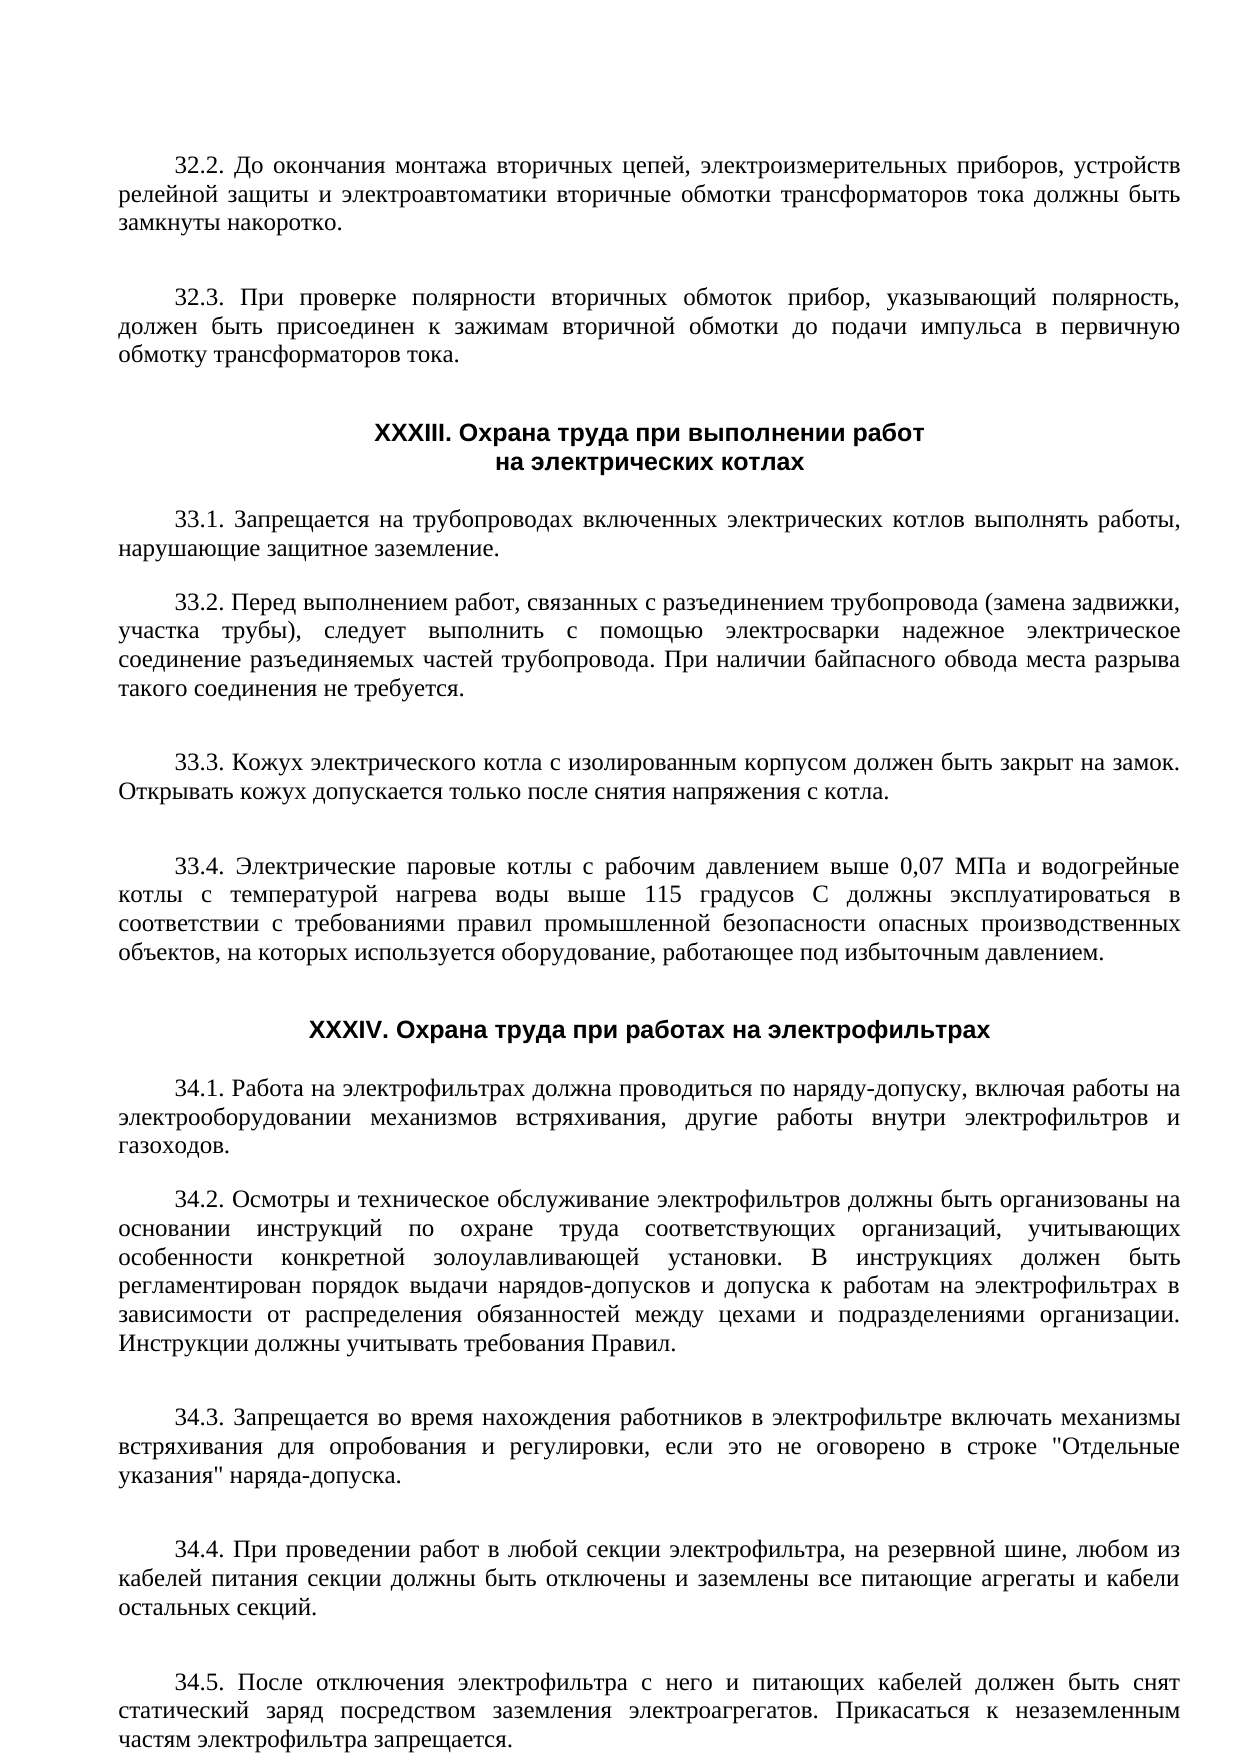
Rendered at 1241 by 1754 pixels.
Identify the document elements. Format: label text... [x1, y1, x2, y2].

title XXXIV. Охрана труда при работах на электрофильтрах [118, 1015, 1181, 1044]
title XXXIII. Охрана труда при выполнении работ [118, 418, 1181, 447]
text 33.4. Электрические паровые котлы с рабочим давлением выше 0,07 МПа и водогрейные котлы с температурой нагрева воды выше 115 градусов C должны эксплуатироваться в соответствии с требованиями правил промышленной безопасности опасных производственных объектов, на которых используется оборудование, работающее под избыточным давлением. [118, 851, 1181, 966]
title на электрических котлах [118, 447, 1181, 475]
text 33.1. Запрещается на трубопроводах включенных электрических котлов выполнять работы, нарушающие защитное заземление. [118, 504, 1181, 562]
text 34.3. Запрещается во время нахождения работников в электрофильтре включать механизмы встряхивания для опробования и регулировки, если это не оговорено в строке "Отдельные указания" наряда-допуска. [118, 1402, 1181, 1489]
text 34.2. Осмотры и техническое обслуживание электрофильтров должны быть организованы на основании инструкций по охране труда соответствующих организаций, учитывающих особенности конкретной золоулавливающей установки. В инструкциях должен быть регламентирован порядок выдачи нарядов-допусков и допуска к работам на электрофильтрах в зависимости от распределения обязанностей между цехами и подразделениями организации. Инструкции должны учитывать требования Правил. [118, 1184, 1181, 1357]
text 34.1. Работа на электрофильтрах должна проводиться по наряду-допуску, включая работы на электрооборудовании механизмов встряхивания, другие работы внутри электрофильтров и газоходов. [118, 1073, 1181, 1159]
text 34.4. При проведении работ в любой секции электрофильтра, на резервной шине, любом из кабелей питания секции должны быть отключены и заземлены все питающие агрегаты и кабели остальных секций. [118, 1534, 1181, 1621]
text 34.5. После отключения электрофильтра с него и питающих кабелей должен быть снят статический заряд посредством заземления электроагрегатов. Прикасаться к незаземленным частям электрофильтра запрещается. [118, 1667, 1181, 1753]
text 32.3. При проверке полярности вторичных обмоток прибор, указывающий полярность, должен быть присоединен к зажимам вторичной обмотки до подачи импульса в первичную обмотку трансформаторов тока. [118, 282, 1181, 368]
text 33.3. Кожух электрического котла с изолированным корпусом должен быть закрыт на замок. Открывать кожух допускается только после снятия напряжения с котла. [118, 747, 1181, 805]
text 32.2. До окончания монтажа вторичных цепей, электроизмерительных приборов, устройств релейной защиты и электроавтоматики вторичные обмотки трансформаторов тока должны быть замкнуты накоротко. [118, 150, 1181, 236]
text 33.2. Перед выполнением работ, связанных с разъединением трубопровода (замена задвижки, участка трубы), следует выполнить с помощью электросварки надежное электрическое соединение разъединяемых частей трубопровода. При наличии байпасного обвода места разрыва такого соединения не требуется. [118, 587, 1181, 702]
